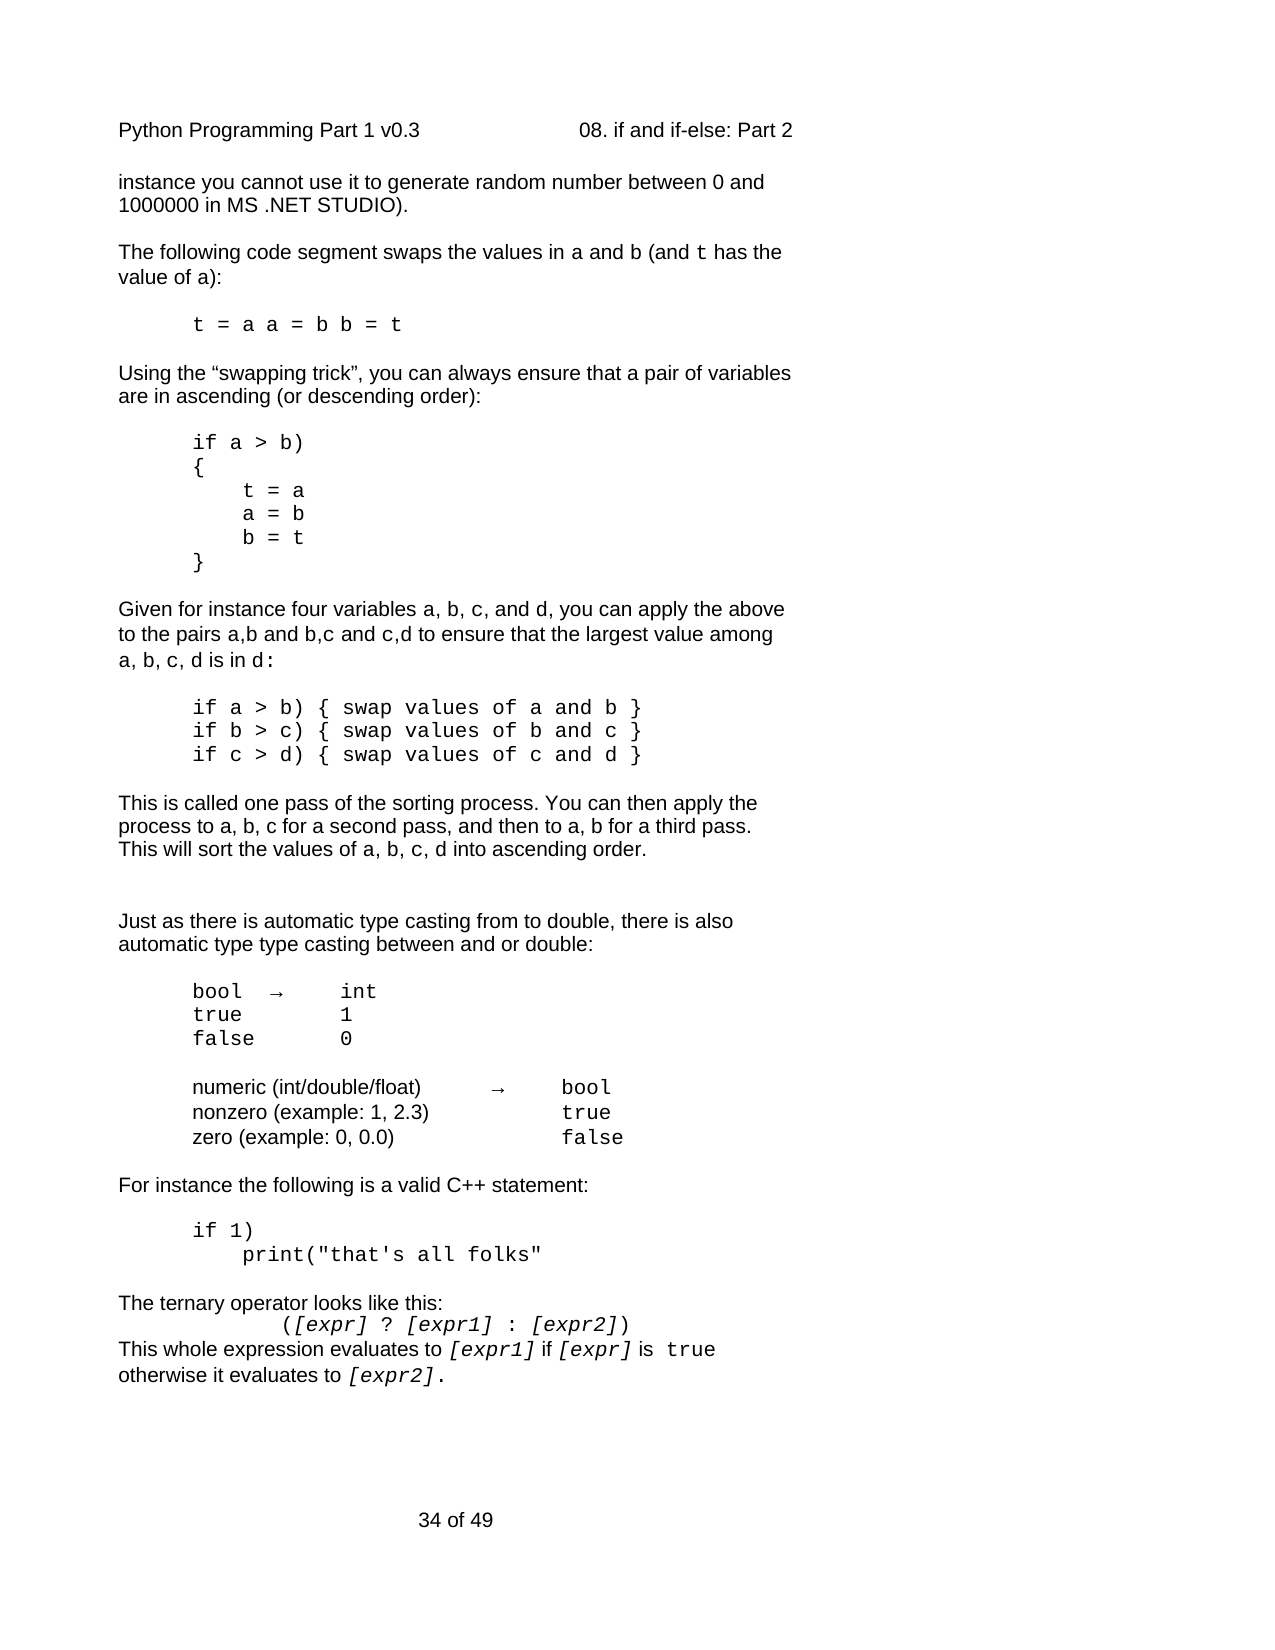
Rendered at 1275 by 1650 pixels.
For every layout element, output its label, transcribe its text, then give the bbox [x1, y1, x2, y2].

text Just as there is automatic type casting from to double, there is also automatic type type casting between and or double: [118, 909, 793, 956]
text t = a a = b b = t [118, 314, 793, 338]
text instance you cannot use it to generate random number between 0 and 1000000 in MS .NET STUDIO). [118, 171, 793, 217]
text if c > d) { swap values of c and d } [118, 744, 793, 768]
text This is called one pass of the sorting process. You can then apply the process to a, b, c for a second pass, and then to a, b for a third pass. This will sort the values of a, b, c, d into ascending order. [118, 791, 793, 863]
text bool → int [118, 979, 793, 1004]
text nonzero (example: 1, 2.3) true [118, 1100, 793, 1125]
text ([expr] ? [expr1] : [expr2]) [118, 1314, 793, 1338]
text } [118, 551, 793, 574]
text { [118, 456, 793, 480]
text if a > b) { swap values of a and b } [118, 697, 793, 721]
text false 0 [118, 1028, 793, 1052]
text The ternary operator looks like this: [118, 1291, 793, 1314]
text if a > b) [118, 431, 793, 456]
text print("that's all folks" [118, 1244, 793, 1267]
text true 1 [118, 1004, 793, 1028]
text b = t [118, 527, 793, 551]
text t = a [118, 480, 793, 503]
text numeric (int/double/float) → bool [118, 1075, 793, 1100]
text For instance the following is a valid C++ statement: [118, 1174, 793, 1197]
text Using the “swapping trick”, you can always ensure that a pair of variables are in ascending (or descending order): [118, 361, 793, 408]
text if b > c) { swap values of b and c } [118, 721, 793, 744]
text Given for instance four variables a, b, c, and d, you can apply the above to the pairs a,b and b,c and c,d to ensure that the largest value among a, b, c, d is in d: [118, 598, 793, 673]
text if 1) [118, 1220, 793, 1244]
text The following code segment swaps the values in a and b (and t has the value of a): [118, 241, 793, 291]
text This whole expression evaluates to [expr1] if [expr] is true otherwise it evaluates to [expr2]. [118, 1338, 793, 1388]
text a = b [118, 503, 793, 527]
text zero (example: 0, 0.0) false [118, 1125, 793, 1151]
